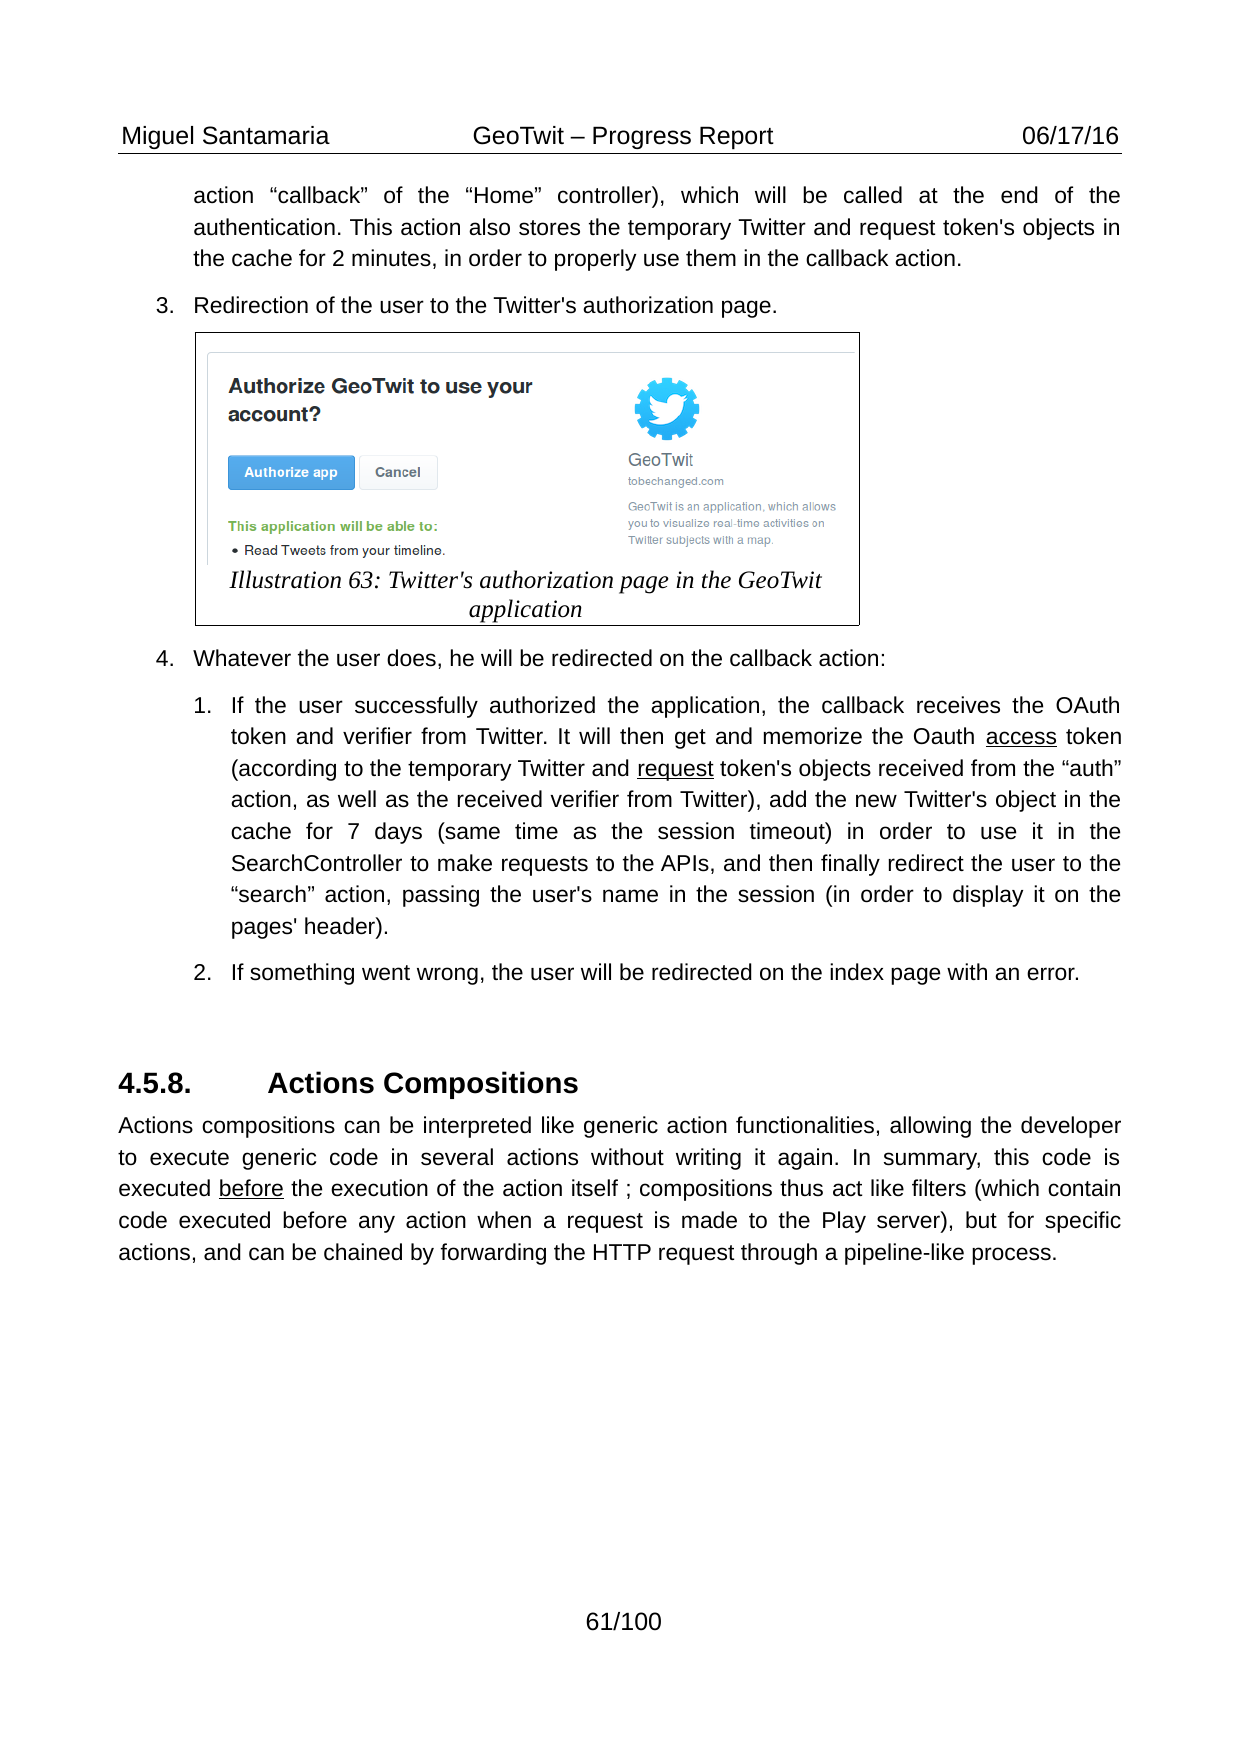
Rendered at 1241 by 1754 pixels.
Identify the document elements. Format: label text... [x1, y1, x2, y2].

list action “callback” of the “Home” controller), which will be called at the end of the authentication. This action also stores the temporary Twitter and request token's objects in the cache for 2 minutes, in order to properly use them in the callback action. [156, 182, 1122, 272]
list Illustration 63: Twitter's authorization page in the GeoTwit application [198, 565, 856, 622]
picture [198, 347, 855, 565]
list Redirection of the user to the Twitter's authorization page. [156, 292, 1122, 318]
list Whatever the user does, he will be redirected on the callback action: [156, 338, 1122, 672]
list [196, 333, 859, 625]
subtitle Actions Compositions [118, 1066, 1122, 1100]
text Actions compositions can be interpreted like generic action functionalities, allowing the developer to execute generic code in several actions without writing it again. In summary, this code is executed before the execution of the action itself ; compositions thus act like filters (which contain code executed before any action when a request is made to the Play server), but for specific actions, and can be chained by forwarding the HTTP request through a pipeline-like process. [118, 1112, 1122, 1265]
list If the user successfully authorized the application, the callback receives the OAuth token and verifier from Twitter. It will then get and memorize the Oauth access token (according to the temporary Twitter and request token's objects received from the “auth” action, as well as the received verifier from Twitter), add the new Twitter's object in the cache for 7 days (same time as the session timeout) in order to use it in the SearchController to make requests to the APIs, and then finally redirect the user to the “search” action, passing the user's name in the session (in order to display it on the pages' header). [193, 692, 1122, 939]
list If something went wrong, the user will be redirected on the index page with an error. [193, 959, 1122, 985]
